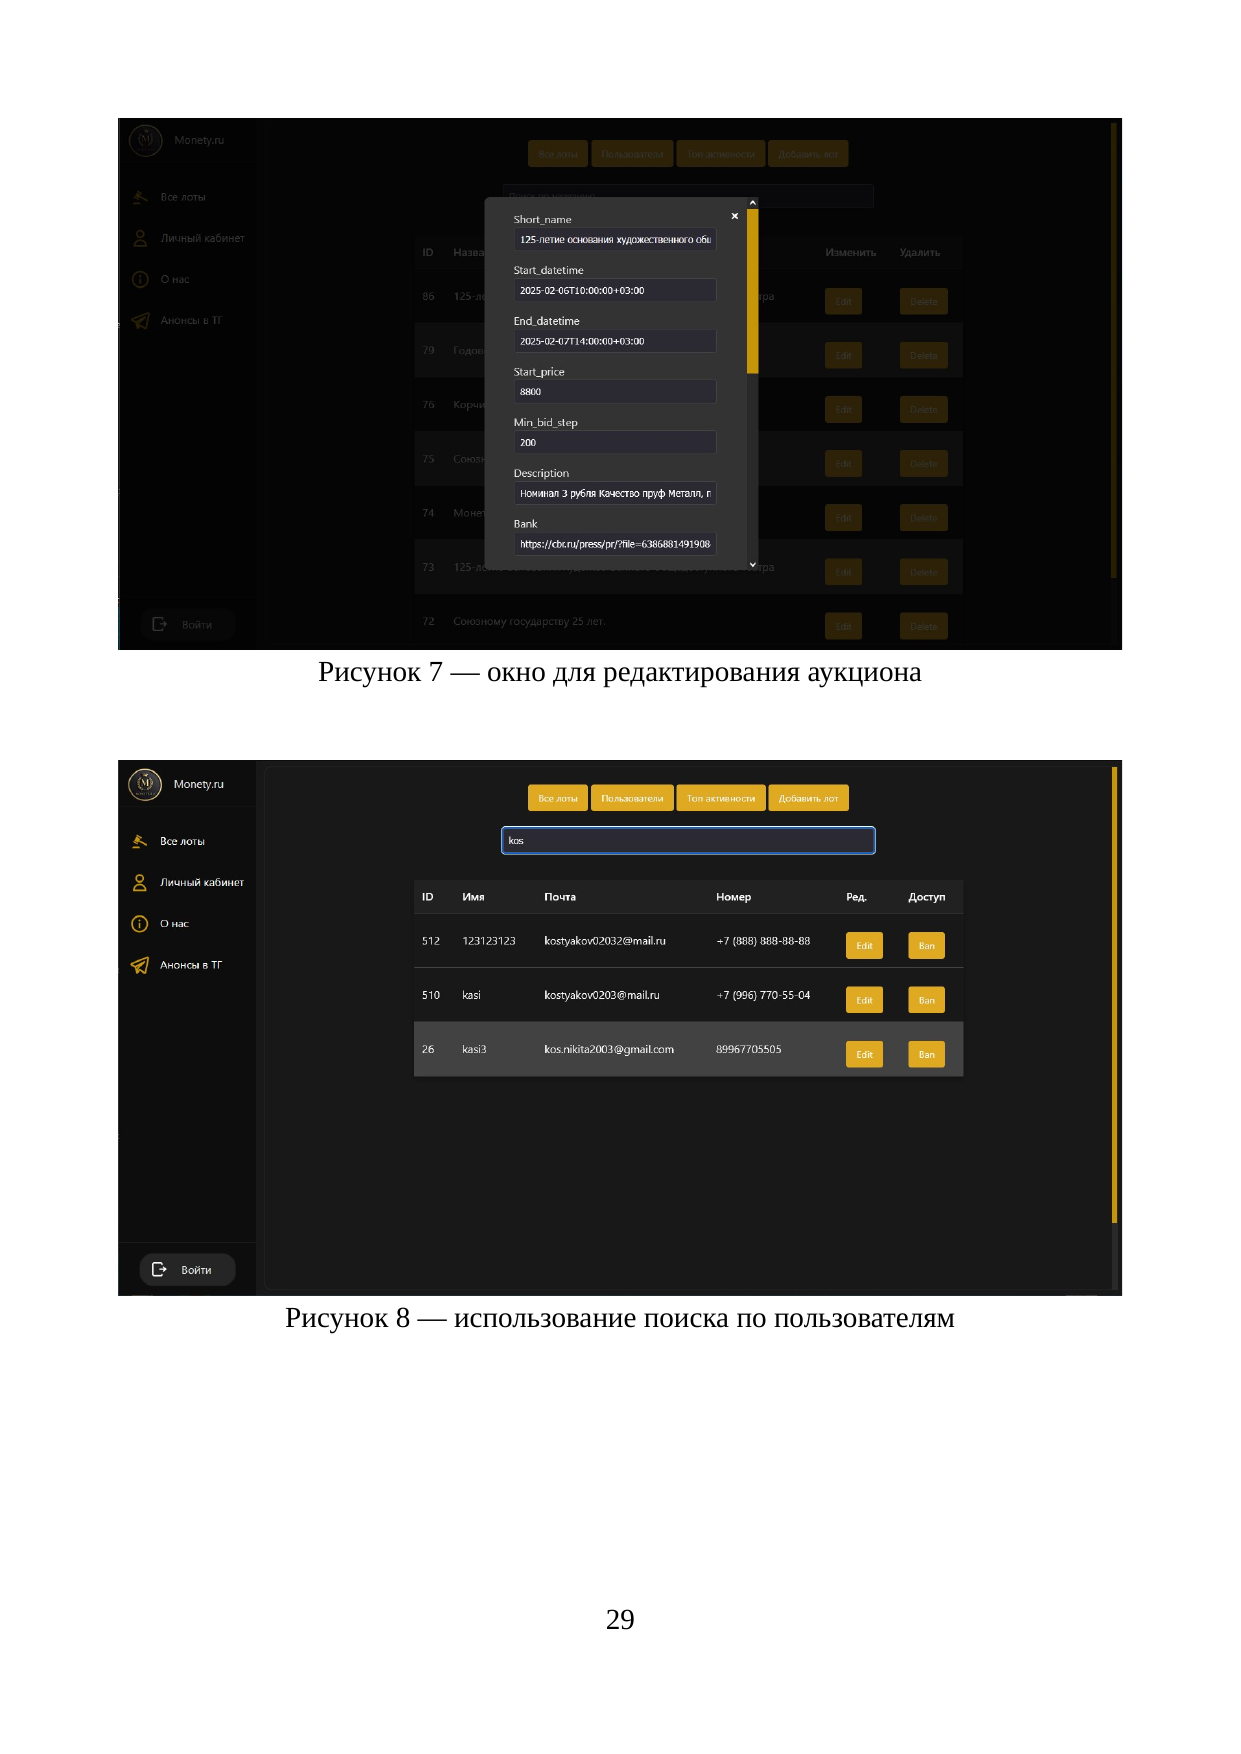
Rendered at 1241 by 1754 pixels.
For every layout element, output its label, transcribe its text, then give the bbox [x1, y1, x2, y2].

picture [118, 760, 1123, 1296]
text Рисунок 7 — окно для редактирования аукциона [118, 650, 1122, 688]
picture [118, 118, 1123, 650]
text Рисунок 8 — использование поиска по пользователям [118, 1296, 1122, 1334]
